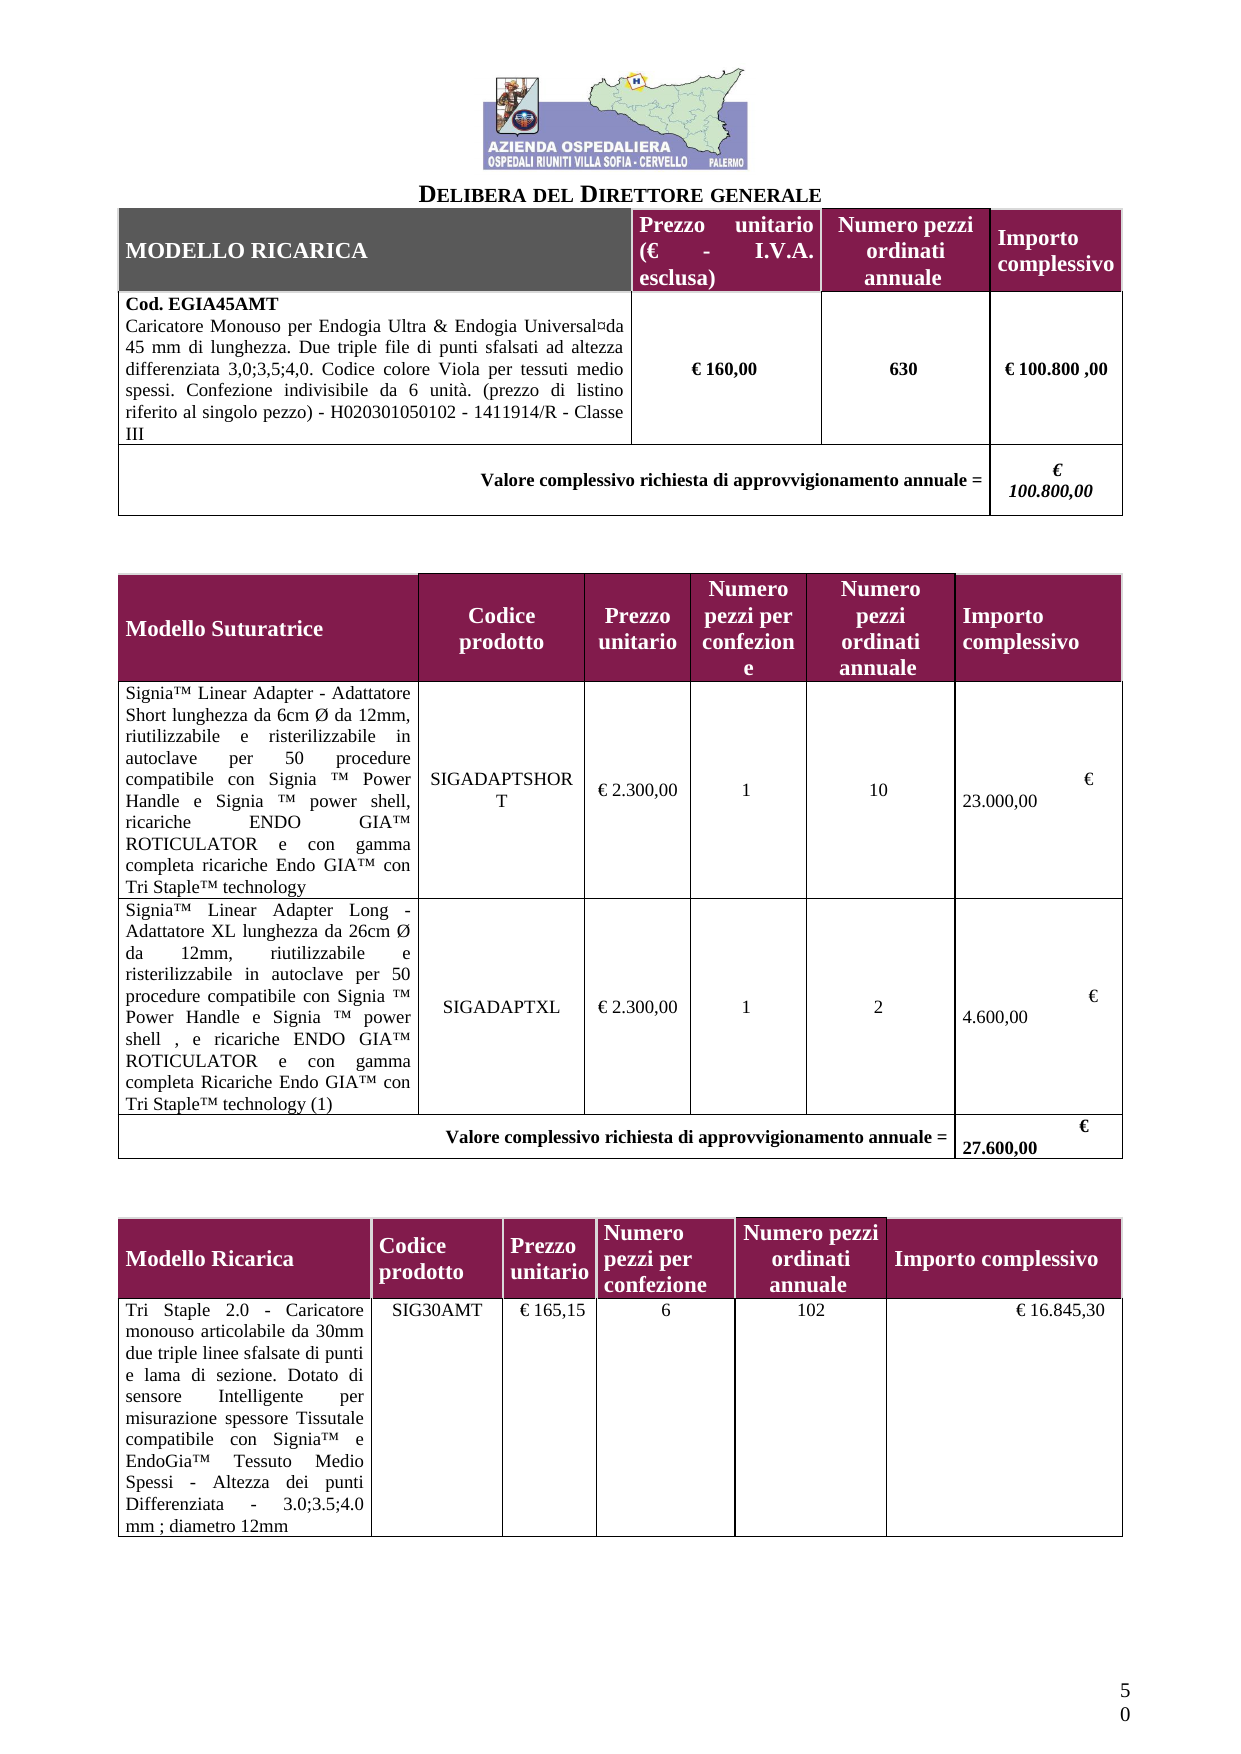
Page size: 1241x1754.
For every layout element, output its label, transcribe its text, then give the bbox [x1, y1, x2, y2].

table_cell Cod. EGIA45AMT Caricatore Monouso per Endogia Ultra & Endogia Universal¤da 45 mm di lunghezza. Due triple file di punti sfalsati ad altezza differenziata 3,0;3,5;4,0. Codice colore Viola per tessuti medio spessi. Confezione indivisibile da 6 unità. (prezzo di listino riferito al singolo pezzo) - H020301050102 - 1411914/R - Classe III [119, 293, 631, 444]
table_header Numero pezzi per confezione [691, 574, 806, 681]
table_cell € 100.800 ,00 [991, 292, 1122, 444]
table_cell € 160,00 [632, 293, 821, 444]
table_cell 6 [597, 1299, 734, 1536]
table_header Modello Suturatrice [118, 575, 418, 681]
table_header Numero pezzi ordinati annuale [807, 574, 954, 681]
table_cell 102 [736, 1299, 886, 1536]
table_cell 1 [691, 899, 806, 1114]
table_header Codice prodotto [419, 574, 584, 681]
table_cell SIGADAPTSHORT [419, 682, 584, 897]
table_cell Tri Staple 2.0 - Caricatore monouso articolabile da 30mm due triple linee sfalsate di punti e lama di sezione. Dotato di sensore Intelligente per misurazione spessore Tissutale compatibile con Signia™ e EndoGia™ Tessuto Medio Spessi - Altezza dei punti Differenziata - 3.0;3.5;4.0 mm ; diametro 12mm [119, 1299, 371, 1536]
table_cell Valore complessivo richiesta di approvvigionamento annuale = [119, 445, 989, 515]
table_cell € 16.845,30 [887, 1299, 1122, 1536]
table_cell 10 [807, 682, 954, 897]
table_cell SIGADAPTXL [419, 899, 584, 1114]
table_cell 1 [691, 682, 806, 897]
table_cell Signia™ Linear Adapter Long - Adattatore XL lunghezza da 26cm Ø da 12mm, riutilizzabile e risterilizzabile in autoclave per 50 procedure compatibile con Signia ™ Power Handle e Signia ™ power shell , e ricariche ENDO GIA™ ROTICULATOR e con gamma completa Ricariche Endo GIA™ con Tri Staple™ technology (1) [119, 899, 418, 1114]
table_header Prezzo unitario (€ - I.V.A. esclusa) [633, 210, 820, 291]
table_cell 630 [822, 292, 989, 444]
table_header MODELLO RICARICA [119, 208, 631, 291]
table_header Codice prodotto [373, 1219, 502, 1298]
table_cell € 2.300,00 [585, 899, 690, 1114]
table_header Prezzo unitario [504, 1219, 595, 1298]
table_cell Signia™ Linear Adapter - Adattatore Short lunghezza da 6cm Ø da 12mm, riutilizzabile e risterilizzabile in autoclave per 50 procedure compatibile con Signia ™ Power Handle e Signia ™ power shell, ricariche ENDO GIA™ ROTICULATOR e con gamma completa ricariche Endo GIA™ con Tri Staple™ technology [119, 682, 418, 897]
table_header Modello Ricarica [118, 1219, 370, 1298]
table_cell € 100.800,00 [991, 445, 1122, 515]
table_header Importo complessivo [887, 1219, 1121, 1298]
table_header Numero pezzi per confezione [598, 1219, 734, 1298]
table_cell € 23.000,00 [956, 682, 1122, 897]
table_cell € 2.300,00 [585, 682, 690, 897]
table_cell € 4.600,00 [956, 899, 1122, 1114]
table_cell € 27.600,00 [956, 1115, 1122, 1158]
table_cell € 165,15 [503, 1299, 596, 1536]
table_header Importo complessivo [956, 575, 1121, 681]
table_cell 2 [807, 899, 954, 1114]
table_header Numero pezzi ordinati annuale [822, 209, 989, 291]
table_header Importo complessivo [991, 210, 1121, 291]
table_header Numero pezzi ordinati annuale [736, 1218, 886, 1298]
table_cell SIG30AMT [372, 1299, 502, 1536]
table_cell Valore complessivo richiesta di approvvigionamento annuale = [119, 1115, 954, 1158]
table_header Prezzo unitario [585, 574, 690, 681]
